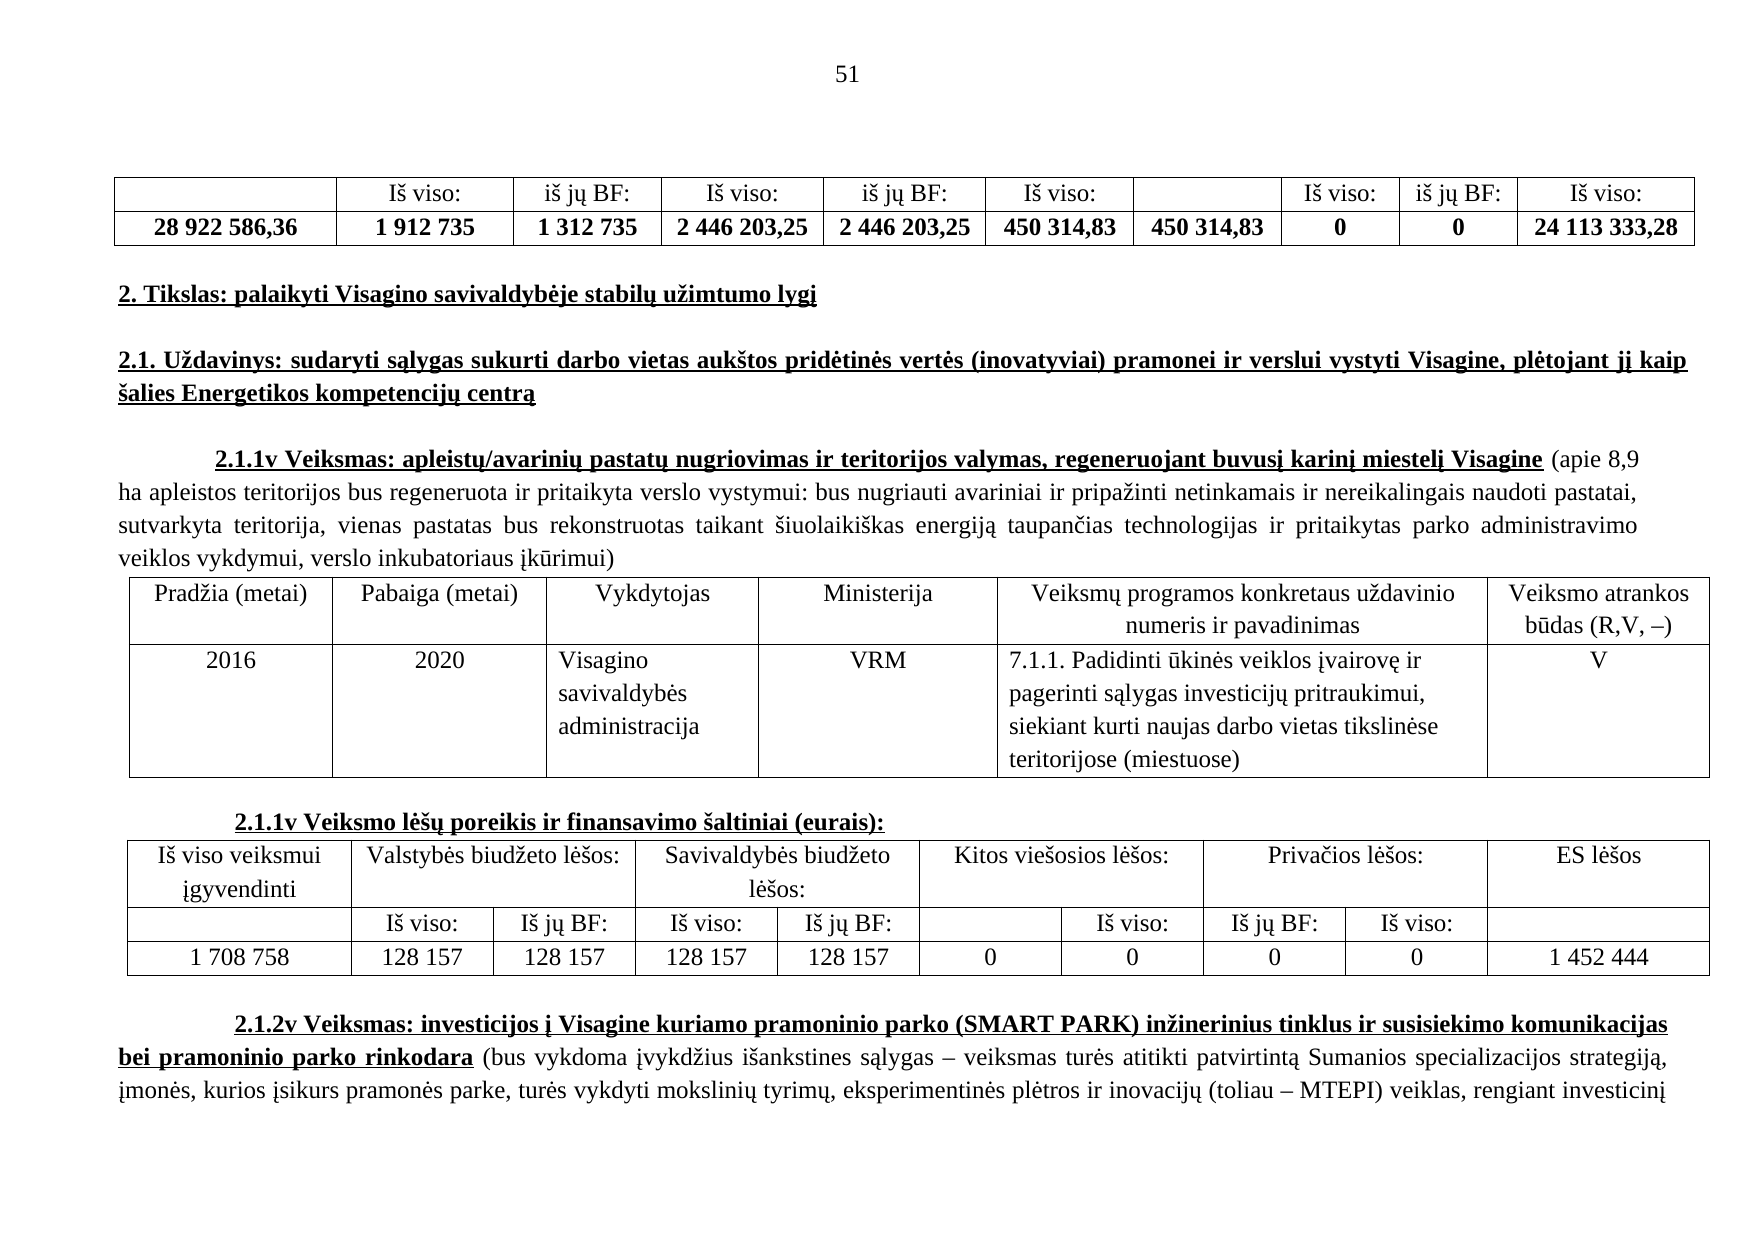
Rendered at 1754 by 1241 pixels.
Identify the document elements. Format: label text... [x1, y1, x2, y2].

table_cell 1 708 758 [128, 942, 351, 975]
table_cell Visagino savivaldybės administracija [547, 645, 758, 777]
table_cell [115, 178, 336, 211]
table_cell Iš jų BF: [494, 908, 635, 941]
table_cell 128 157 [352, 942, 493, 975]
table_cell Iš jų BF: [778, 908, 919, 941]
table_cell Iš viso: [337, 178, 513, 211]
table_cell 1 452 444 [1488, 942, 1709, 975]
table_cell Iš viso: [986, 178, 1133, 211]
table_header Privačios lėšos: [1204, 841, 1487, 907]
table_cell Iš viso: [1062, 908, 1203, 941]
table_header Ministerija [759, 578, 997, 644]
table_cell 2 446 203,25 [662, 212, 823, 245]
table_cell 28 922 586,36 [115, 212, 336, 245]
table_cell iš jų BF: [514, 178, 661, 211]
table_cell 450 314,83 [986, 212, 1133, 245]
table_cell 0 [920, 942, 1061, 975]
table_cell 2016 [130, 645, 332, 777]
table_cell 1 312 735 [514, 212, 661, 245]
table_cell 128 157 [636, 942, 777, 975]
table_cell 128 157 [778, 942, 919, 975]
table_header Veiksmų programos konkretaus uždavinio numeris ir pavadinimas [998, 578, 1487, 644]
table_header Savivaldybės biudžeto lėšos: [636, 841, 919, 907]
table_cell iš jų BF: [1400, 178, 1517, 211]
table_cell 128 157 [494, 942, 635, 975]
table_cell Iš viso: [662, 178, 823, 211]
text šalies Energetikos kompetencijų centrą [118, 372, 1688, 407]
table_cell [920, 908, 1061, 941]
text 2.1.1v Veiksmas: apleistų/avarinių pastatų nugriovimas ir teritorijos valymas, regeneruojant buvusį karinį miestelį Visagine (apie 8,9 ha apleistos teritorijos bus regeneruota ir pritaikyta verslo vystymui: bus nugriauti avariniai ir pripažinti netinkamais ir nereikalingais naudoti pastatai, sutvarkyta teritorija, vienas pastatas bus rekonstruotas taikant šiuolaikiškas energiją taupančias technologijas ir pritaikytas parko administravimo veiklos vykdymui, verslo inkubatoriaus įkūrimui) [118, 444, 1639, 572]
table_header Vykdytojas [547, 578, 758, 644]
table_cell 1 912 735 [337, 212, 513, 245]
table_cell 450 314,83 [1134, 212, 1281, 245]
table_cell 0 [1204, 942, 1345, 975]
table_cell 0 [1282, 212, 1399, 245]
table_cell Iš viso: [1346, 908, 1487, 941]
table_cell 0 [1062, 942, 1203, 975]
text 2.1.1v Veiksmo lėšų poreikis ir finansavimo šaltiniai (eurais): [118, 807, 1577, 835]
table_header Iš viso veiksmui įgyvendinti [128, 841, 351, 907]
table_header Valstybės biudžeto lėšos: [352, 841, 635, 907]
table_cell Iš viso: [1282, 178, 1399, 211]
table_cell Iš viso: [1518, 178, 1694, 211]
table_cell iš jų BF: [824, 178, 985, 211]
table_cell 2020 [333, 645, 546, 777]
table_cell 7.1.1. Padidinti ūkinės veiklos įvairovę ir pagerinti sąlygas investicijų pritraukimui, siekiant kurti naujas darbo vietas tikslinėse teritorijose (miestuose) [998, 645, 1487, 777]
table_header Veiksmo atrankos būdas (R,V, –) [1488, 578, 1709, 644]
table_header ES lėšos [1488, 841, 1709, 907]
table_cell 0 [1400, 212, 1517, 245]
table_header Pabaiga (metai) [333, 578, 546, 644]
table_header Pradžia (metai) [130, 578, 332, 644]
text 2. Tikslas: palaikyti Visagino savivaldybėje stabilų užimtumo lygį [118, 279, 1688, 308]
table_cell 24 113 333,28 [1518, 212, 1694, 245]
table_cell V [1488, 645, 1709, 777]
table_cell VRM [759, 645, 997, 777]
table_header Kitos viešosios lėšos: [920, 841, 1203, 907]
table_cell 2 446 203,25 [824, 212, 985, 245]
table_cell [1488, 908, 1709, 941]
table_cell [1134, 178, 1281, 211]
table_cell Iš jų BF: [1204, 908, 1345, 941]
table_cell 0 [1346, 942, 1487, 975]
table_cell Iš viso: [352, 908, 493, 941]
text 2.1. Uždavinys: sudaryti sąlygas sukurti darbo vietas aukštos pridėtinės vertės (inovatyviai) pramonei ir verslui vystyti Visagine, plėtojant jį kaip [118, 345, 1688, 370]
text 2.1.2v Veiksmas: investicijos į Visagine kuriamo pramoninio parko (SMART PARK) inžinerinius tinklus ir susisiekimo komunikacijas bei pramoninio parko rinkodara (bus vykdoma įvykdžius išankstines sąlygas – veiksmas turės atitikti patvirtintą Sumanios specializacijos strategiją, įmonės, kurios įsikurs pramonės parke, turės vykdyti mokslinių tyrimų, eksperimentinės plėtros ir inovacijų (toliau – MTEPI) veiklas, rengiant investicinį [118, 1009, 1668, 1104]
table_cell Iš viso: [636, 908, 777, 941]
table_cell [128, 908, 351, 941]
